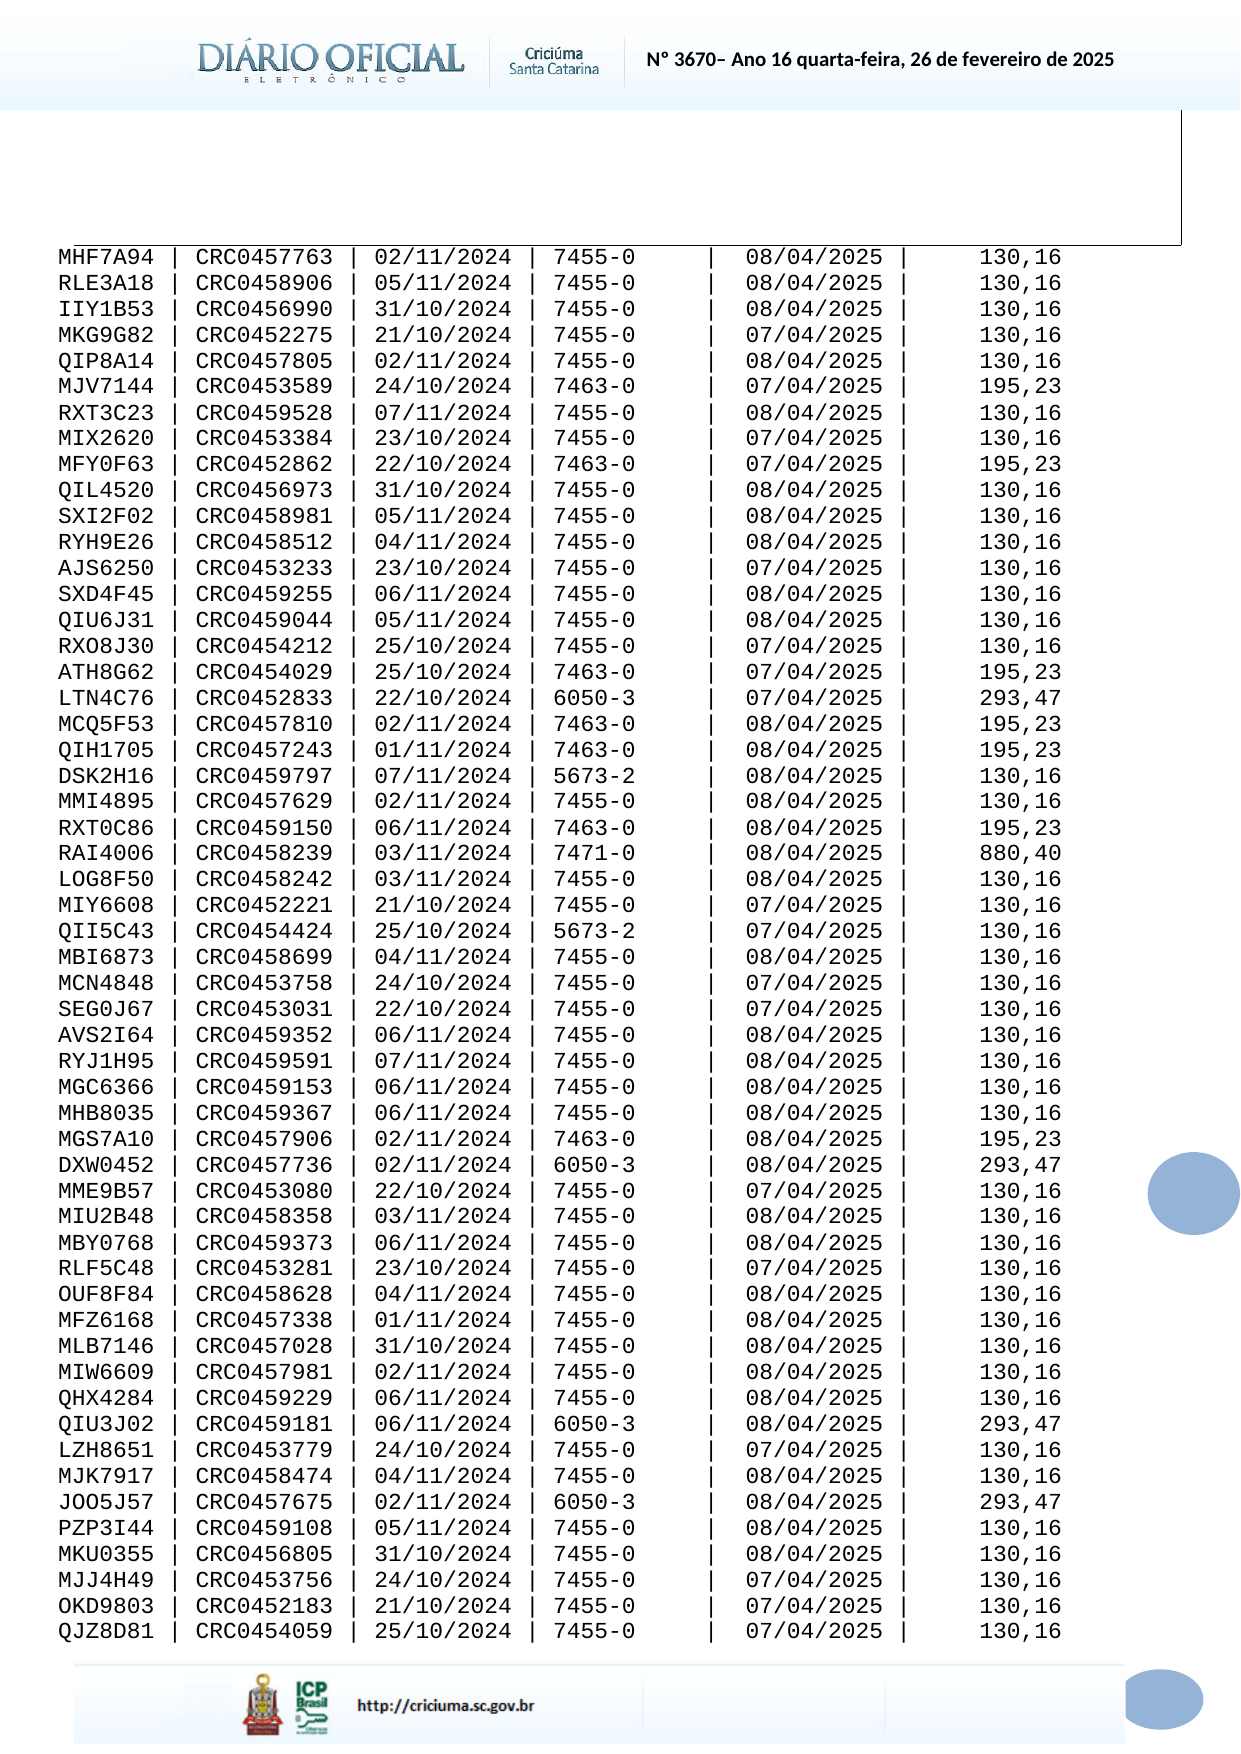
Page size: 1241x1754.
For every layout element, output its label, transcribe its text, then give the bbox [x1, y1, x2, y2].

text RLE3A18 | CRC0458906 | 05/11/2024 | 7455-0 | 08/04/2025 | 130,16 [44, 271, 1181, 297]
text MFZ6168 | CRC0457338 | 01/11/2024 | 7455-0 | 08/04/2025 | 130,16 [44, 1309, 1181, 1334]
text MCQ5F53 | CRC0457810 | 02/11/2024 | 7463-0 | 08/04/2025 | 195,23 [44, 712, 1181, 738]
text IIY1B53 | CRC0456990 | 31/10/2024 | 7455-0 | 08/04/2025 | 130,16 [44, 297, 1181, 323]
text MIY6608 | CRC0452221 | 21/10/2024 | 7455-0 | 07/04/2025 | 130,16 [44, 894, 1181, 919]
text SEG0J67 | CRC0453031 | 22/10/2024 | 7455-0 | 07/04/2025 | 130,16 [44, 997, 1181, 1023]
text MCN4848 | CRC0453758 | 24/10/2024 | 7455-0 | 07/04/2025 | 130,16 [44, 971, 1181, 997]
text SXD4F45 | CRC0459255 | 06/11/2024 | 7455-0 | 08/04/2025 | 130,16 [44, 582, 1181, 608]
text RXT0C86 | CRC0459150 | 06/11/2024 | 7463-0 | 08/04/2025 | 195,23 [44, 816, 1181, 842]
text MIU2B48 | CRC0458358 | 03/11/2024 | 7455-0 | 08/04/2025 | 130,16 [44, 1205, 1171, 1231]
text DXW0452 | CRC0457736 | 02/11/2024 | 6050-3 | 08/04/2025 | 293,47 [44, 1153, 1180, 1179]
text MHB8035 | CRC0459367 | 06/11/2024 | 7455-0 | 08/04/2025 | 130,16 [44, 1101, 1181, 1127]
text MJK7917 | CRC0458474 | 04/11/2024 | 7455-0 | 08/04/2025 | 130,16 [44, 1464, 1181, 1490]
text DSK2H16 | CRC0459797 | 07/11/2024 | 5673-2 | 08/04/2025 | 130,16 [44, 764, 1181, 790]
text SXI2F02 | CRC0458981 | 05/11/2024 | 7455-0 | 08/04/2025 | 130,16 [44, 504, 1181, 531]
text QIH1705 | CRC0457243 | 01/11/2024 | 7463-0 | 08/04/2025 | 195,23 [44, 738, 1181, 764]
text MKG9G82 | CRC0452275 | 21/10/2024 | 7455-0 | 07/04/2025 | 130,16 [44, 323, 1181, 349]
text MBI6873 | CRC0458699 | 04/11/2024 | 7455-0 | 08/04/2025 | 130,16 [44, 946, 1181, 971]
text QIU6J31 | CRC0459044 | 05/11/2024 | 7455-0 | 08/04/2025 | 130,16 [44, 608, 1181, 634]
text LTN4C76 | CRC0452833 | 22/10/2024 | 6050-3 | 07/04/2025 | 293,47 [44, 686, 1181, 712]
text OKD9803 | CRC0452183 | 21/10/2024 | 7455-0 | 07/04/2025 | 130,16 [44, 1594, 1181, 1620]
text AVS2I64 | CRC0459352 | 06/11/2024 | 7455-0 | 08/04/2025 | 130,16 [44, 1023, 1181, 1049]
text MKU0355 | CRC0456805 | 31/10/2024 | 7455-0 | 08/04/2025 | 130,16 [44, 1542, 1181, 1568]
text MIW6609 | CRC0457981 | 02/11/2024 | 7455-0 | 08/04/2025 | 130,16 [44, 1361, 1181, 1386]
text QIP8A14 | CRC0457805 | 02/11/2024 | 7455-0 | 08/04/2025 | 130,16 [44, 349, 1181, 375]
text QJZ8D81 | CRC0454059 | 25/10/2024 | 7455-0 | 07/04/2025 | 130,16 [44, 1620, 1181, 1646]
text QII5C43 | CRC0454424 | 25/10/2024 | 5673-2 | 07/04/2025 | 130,16 [44, 919, 1181, 946]
text LOG8F50 | CRC0458242 | 03/11/2024 | 7455-0 | 08/04/2025 | 130,16 [44, 868, 1181, 894]
text MJJ4H49 | CRC0453756 | 24/10/2024 | 7455-0 | 07/04/2025 | 130,16 [44, 1568, 1181, 1594]
text MIX2620 | CRC0453384 | 23/10/2024 | 7455-0 | 07/04/2025 | 130,16 [44, 427, 1181, 453]
text MMI4895 | CRC0457629 | 02/11/2024 | 7455-0 | 08/04/2025 | 130,16 [44, 790, 1181, 816]
text RXT3C23 | CRC0459528 | 07/11/2024 | 7455-0 | 08/04/2025 | 130,16 [44, 401, 1181, 427]
text RYJ1H95 | CRC0459591 | 07/11/2024 | 7455-0 | 08/04/2025 | 130,16 [44, 1049, 1181, 1075]
text MFY0F63 | CRC0452862 | 22/10/2024 | 7463-0 | 07/04/2025 | 195,23 [44, 453, 1181, 479]
text QIL4520 | CRC0456973 | 31/10/2024 | 7455-0 | 08/04/2025 | 130,16 [44, 479, 1181, 504]
text JOO5J57 | CRC0457675 | 02/11/2024 | 6050-3 | 08/04/2025 | 293,47 [44, 1490, 1181, 1516]
text RXO8J30 | CRC0454212 | 25/10/2024 | 7455-0 | 07/04/2025 | 130,16 [44, 634, 1181, 660]
text MGS7A10 | CRC0457906 | 02/11/2024 | 7463-0 | 08/04/2025 | 195,23 [44, 1127, 1181, 1153]
text ATH8G62 | CRC0454029 | 25/10/2024 | 7463-0 | 07/04/2025 | 195,23 [44, 660, 1181, 686]
text OUF8F84 | CRC0458628 | 04/11/2024 | 7455-0 | 08/04/2025 | 130,16 [44, 1283, 1181, 1309]
text PZP3I44 | CRC0459108 | 05/11/2024 | 7455-0 | 08/04/2025 | 130,16 [44, 1516, 1181, 1542]
text LZH8651 | CRC0453779 | 24/10/2024 | 7455-0 | 07/04/2025 | 130,16 [44, 1438, 1181, 1464]
text QHX4284 | CRC0459229 | 06/11/2024 | 7455-0 | 08/04/2025 | 130,16 [44, 1386, 1181, 1412]
text RAI4006 | CRC0458239 | 03/11/2024 | 7471-0 | 08/04/2025 | 880,40 [44, 842, 1181, 868]
text MBY0768 | CRC0459373 | 06/11/2024 | 7455-0 | 08/04/2025 | 130,16 [44, 1231, 1181, 1257]
text MJV7144 | CRC0453589 | 24/10/2024 | 7463-0 | 07/04/2025 | 195,23 [44, 375, 1181, 401]
text MHF7A94 | CRC0457763 | 02/11/2024 | 7455-0 | 08/04/2025 | 130,16 [44, 245, 1181, 271]
text QIU3J02 | CRC0459181 | 06/11/2024 | 6050-3 | 08/04/2025 | 293,47 [44, 1412, 1181, 1438]
text MLB7146 | CRC0457028 | 31/10/2024 | 7455-0 | 08/04/2025 | 130,16 [44, 1334, 1181, 1361]
text RLF5C48 | CRC0453281 | 23/10/2024 | 7455-0 | 07/04/2025 | 130,16 [44, 1257, 1181, 1283]
text AJS6250 | CRC0453233 | 23/10/2024 | 7455-0 | 07/04/2025 | 130,16 [44, 556, 1181, 582]
text RYH9E26 | CRC0458512 | 04/11/2024 | 7455-0 | 08/04/2025 | 130,16 [44, 531, 1181, 556]
text MGC6366 | CRC0459153 | 06/11/2024 | 7455-0 | 08/04/2025 | 130,16 [44, 1075, 1181, 1101]
text MME9B57 | CRC0453080 | 22/10/2024 | 7455-0 | 07/04/2025 | 130,16 [44, 1179, 1150, 1205]
